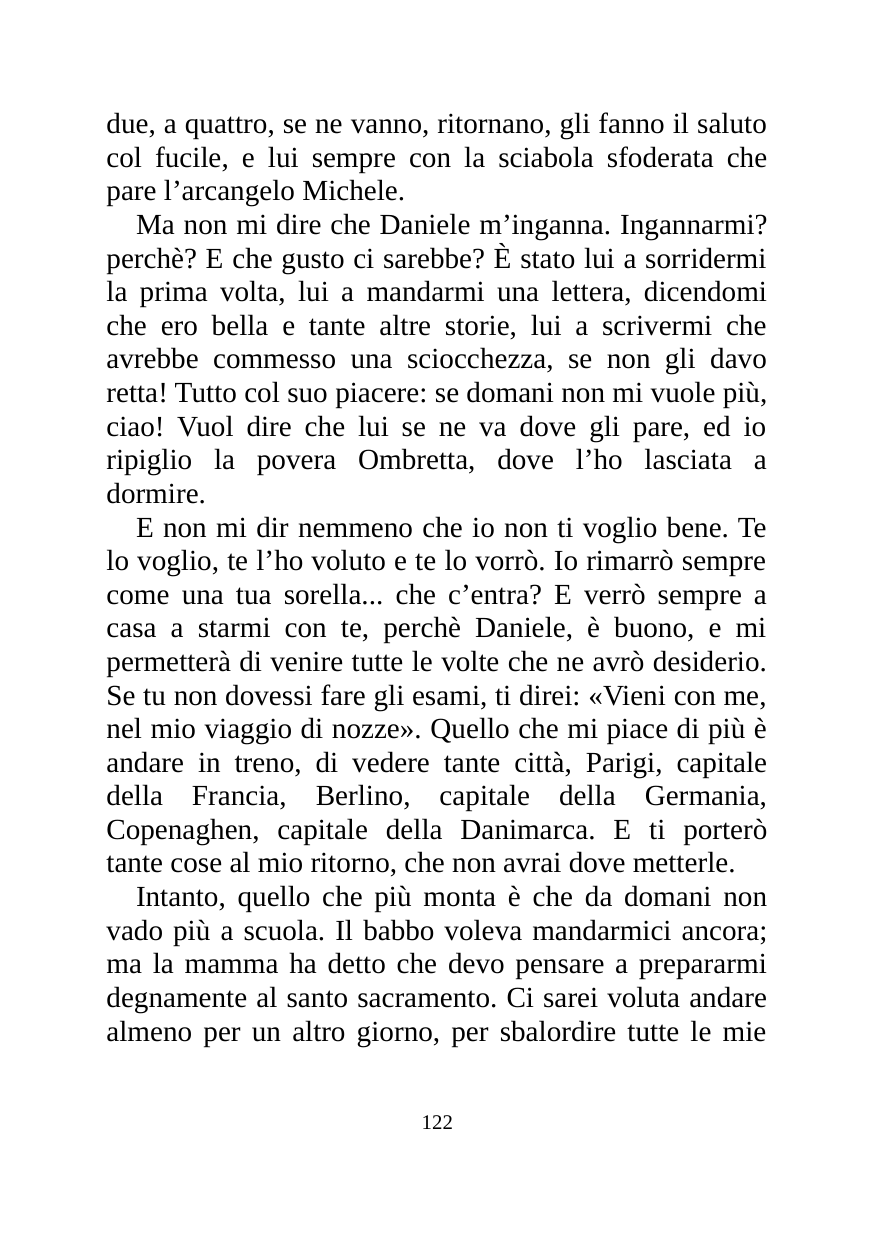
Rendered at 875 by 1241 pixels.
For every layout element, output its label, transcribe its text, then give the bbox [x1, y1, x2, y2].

text due, a quattro, se ne vanno, ritornano, gli fanno il saluto col fucile, e lui sempre con la sciabola sfoderata che pare l’arcangelo Michele. [106, 106, 768, 207]
text Intanto, quello che più monta è che da domani non vado più a scuola. Il babbo voleva mandarmici ancora; ma la mamma ha detto che devo pensare a prepararmi degnamente al santo sacramento. Ci sarei voluta andare almeno per un altro giorno, per sbalordire tutte le mie [106, 879, 768, 1047]
text Ma non mi dire che Daniele m’inganna. Ingannarmi? perchè? E che gusto ci sarebbe? È stato lui a sorridermi la prima volta, lui a mandarmi una lettera, dicendomi che ero bella e tante altre storie, lui a scrivermi che avrebbe commesso una sciocchezza, se non gli davo retta! Tutto col suo piacere: se domani non mi vuole più, ciao! Vuol dire che lui se ne va dove gli pare, ed io ripiglio la povera Ombretta, dove l’ho lasciata a dormire. [106, 207, 768, 509]
text E non mi dir nemmeno che io non ti voglio bene. Te lo voglio, te l’ho voluto e te lo vorrò. Io rimarrò sempre come una tua sorella... che c’entra? E verrò sempre a casa a starmi con te, perchè Daniele, è buono, e mi permetterà di venire tutte le volte che ne avrò desiderio. Se tu non dovessi fare gli esami, ti direi: «Vieni con me, nel mio viaggio di nozze». Quello che mi piace di più è andare in treno, di vedere tante città, Parigi, capitale della Francia, Berlino, capitale della Germania, Copenaghen, capitale della Danimarca. E ti porterò tante cose al mio ritorno, che non avrai dove metterle. [106, 510, 768, 879]
